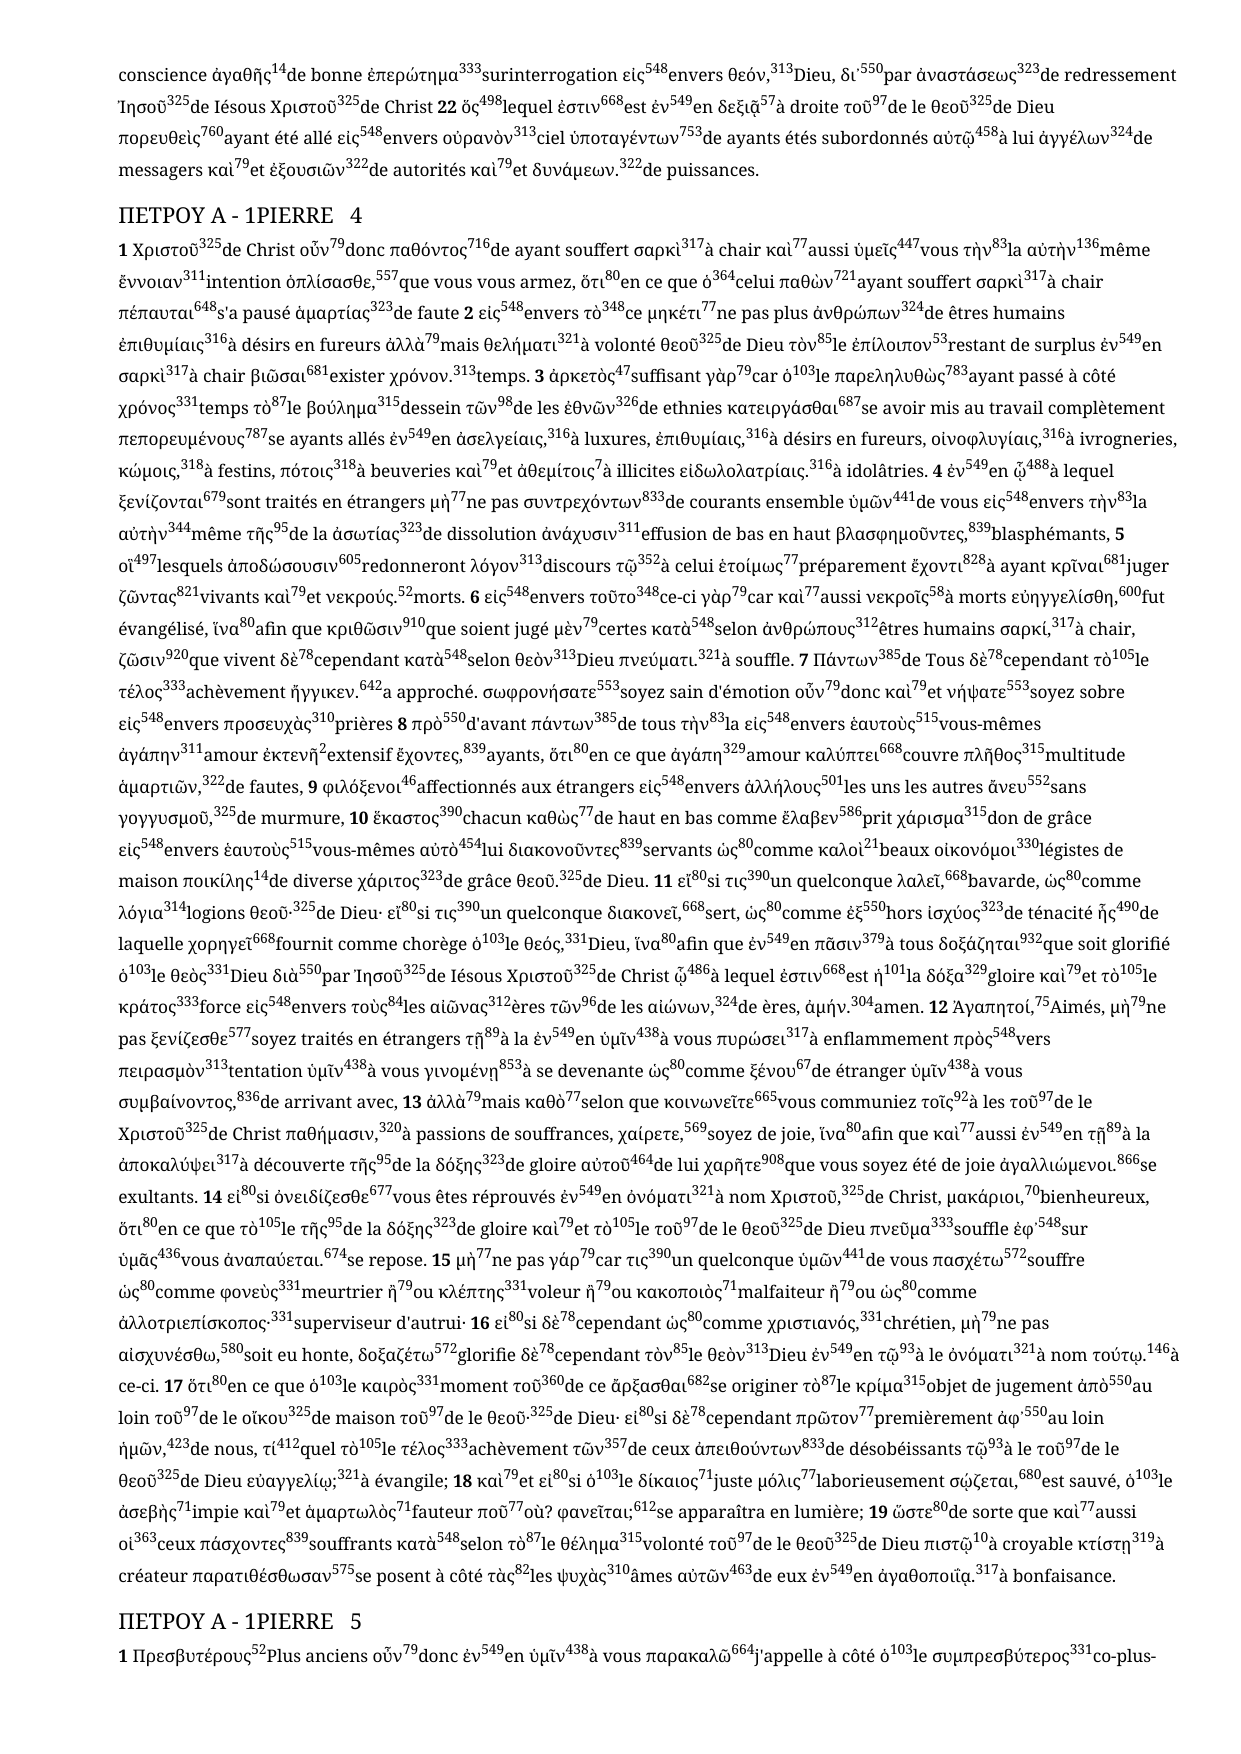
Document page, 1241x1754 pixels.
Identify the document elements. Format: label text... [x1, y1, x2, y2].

text 1 Χριστοῦ325de Christ οὖν79donc παθόντος716de ayant souffert σαρκὶ317à chair καὶ77aussi ὑμεῖς447vous τὴν83la αὐτὴν136même ἔννοιαν311intention ὁπλίσασθε,557que vous vous armez, ὅτι80en ce que ὁ364celui παθὼν721ayant souffert σαρκὶ317à chair πέπαυται648s'a pausé ἁμαρτίας323de faute 2 εἰς548envers τὸ348ce μηκέτι77ne pas plus ἀνθρώπων324de êtres humains ἐπιθυμίαις316à désirs en fureurs ἀλλὰ79mais θελήματι321à volonté θεοῦ325de Dieu τὸν85le ἐπίλοιπον53restant de surplus ἐν549en σαρκὶ317à chair βιῶσαι681exister χρόνον.313temps. 3 ἀρκετὸς47suffisant γὰρ79car ὁ103le παρεληλυθὼς783ayant passé à côté χρόνος331temps τὸ87le βούλημα315dessein τῶν98de les ἐθνῶν326de ethnies κατειργάσθαι687se avoir mis au travail complètement πεπορευμένους787se ayants allés ἐν549en ἀσελγείαις,316à luxures, ἐπιθυμίαις,316à désirs en fureurs, οἰνοφλυγίαις,316à ivrogneries, κώμοις,318à festins, πότοις318à beuveries καὶ79et ἀθεμίτοις7à illicites εἰδωλολατρίαις.316à idolâtries. 4 ἐν549en ᾧ488à lequel ξενίζονται679sont traités en étrangers μὴ77ne pas συντρεχόντων833de courants ensemble ὑμῶν441de vous εἰς548envers τὴν83la αὐτὴν344même τῆς95de la ἀσωτίας323de dissolution ἀνάχυσιν311effusion de bas en haut βλασφημοῦντες,839blasphémants, 5 οἳ497lesquels ἀποδώσουσιν605redonneront λόγον313discours τῷ352à celui ἑτοίμως77préparement ἔχοντι828à ayant κρῖναι681juger ζῶντας821vivants καὶ79et νεκρούς.52morts. 6 εἰς548envers τοῦτο348ce-ci γὰρ79car καὶ77aussi νεκροῖς58à morts εὐηγγελίσθη,600fut évangélisé, ἵνα80afin que κριθῶσιν910que soient jugé μὲν79certes κατὰ548selon ἀνθρώπους312êtres humains σαρκί,317à chair, ζῶσιν920que vivent δὲ78cependant κατὰ548selon θεὸν313Dieu πνεύματι.321à souffle. 7 Πάντων385de Tous δὲ78cependant τὸ105le τέλος333achèvement ἤγγικεν.642a approché. σωφρονήσατε553soyez sain d'émotion οὖν79donc καὶ79et νήψατε553soyez sobre εἰς548envers προσευχὰς310prières 8 πρὸ550d'avant πάντων385de tous τὴν83la εἰς548envers ἑαυτοὺς515vous-mêmes ἀγάπην311amour ἐκτενῆ2extensif ἔχοντες,839ayants, ὅτι80en ce que ἀγάπη329amour καλύπτει668couvre πλῆθος315multitude ἁμαρτιῶν,322de fautes, 9 φιλόξενοι46affectionnés aux étrangers εἰς548envers ἀλλήλους501les uns les autres ἄνευ552sans γογγυσμοῦ,325de murmure, 10 ἕκαστος390chacun καθὼς77de haut en bas comme ἔλαβεν586prit χάρισμα315don de grâce εἰς548envers ἑαυτοὺς515vous-mêmes αὐτὸ454lui διακονοῦντες839servants ὡς80comme καλοὶ21beaux οἰκονόμοι330légistes de maison ποικίλης14de diverse χάριτος323de grâce θεοῦ.325de Dieu. 11 εἴ80si τις390un quelconque λαλεῖ,668bavarde, ὡς80comme λόγια314logions θεοῦ·325de Dieu· εἴ80si τις390un quelconque διακονεῖ,668sert, ὡς80comme ἐξ550hors ἰσχύος323de ténacité ἧς490de laquelle χορηγεῖ668fournit comme chorège ὁ103le θεός,331Dieu, ἵνα80afin que ἐν549en πᾶσιν379à tous δοξάζηται932que soit glorifié ὁ103le θεὸς331Dieu διὰ550par Ἰησοῦ325de Iésous Χριστοῦ325de Christ ᾧ486à lequel ἐστιν668est ἡ101la δόξα329gloire καὶ79et τὸ105le κράτος333force εἰς548envers τοὺς84les αἰῶνας312ères τῶν96de les αἰώνων,324de ères, ἀμήν.304amen. 12 Ἀγαπητοί,75Aimés, μὴ79ne pas ξενίζεσθε577soyez traités en étrangers τῇ89à la ἐν549en ὑμῖν438à vous πυρώσει317à enflammement πρὸς548vers πειρασμὸν313tentation ὑμῖν438à vous γινομένῃ853à se devenante ὡς80comme ξένου67de étranger ὑμῖν438à vous συμβαίνοντος,836de arrivant avec, 13 ἀλλὰ79mais καθὸ77selon que κοινωνεῖτε665vous communiez τοῖς92à les τοῦ97de le Χριστοῦ325de Christ παθήμασιν,320à passions de souffrances, χαίρετε,569soyez de joie, ἵνα80afin que καὶ77aussi ἐν549en τῇ89à la ἀποκαλύψει317à découverte τῆς95de la δόξης323de gloire αὐτοῦ464de lui χαρῆτε908que vous soyez été de joie ἀγαλλιώμενοι.866se exultants. 14 εἰ80si ὀνειδίζεσθε677vous êtes réprouvés ἐν549en ὀνόματι321à nom Χριστοῦ,325de Christ, μακάριοι,70bienheureux, ὅτι80en ce que τὸ105le τῆς95de la δόξης323de gloire καὶ79et τὸ105le τοῦ97de le θεοῦ325de Dieu πνεῦμα333souffle ἐφ᾽548sur ὑμᾶς436vous ἀναπαύεται.674se repose. 15 μὴ77ne pas γάρ79car τις390un quelconque ὑμῶν441de vous πασχέτω572souffre ὡς80comme φονεὺς331meurtrier ἢ79ou κλέπτης331voleur ἢ79ou κακοποιὸς71malfaiteur ἢ79ou ὡς80comme ἀλλοτριεπίσκοπος·331superviseur d'autrui· 16 εἰ80si δὲ78cependant ὡς80comme χριστιανός,331chrétien, μὴ79ne pas αἰσχυνέσθω,580soit eu honte, δοξαζέτω572glorifie δὲ78cependant τὸν85le θεὸν313Dieu ἐν549en τῷ93à le ὀνόματι321à nom τούτῳ.146à ce-ci. 17 ὅτι80en ce que ὁ103le καιρὸς331moment τοῦ360de ce ἄρξασθαι682se originer τὸ87le κρίμα315objet de jugement ἀπὸ550au loin τοῦ97de le οἴκου325de maison τοῦ97de le θεοῦ·325de Dieu· εἰ80si δὲ78cependant πρῶτον77premièrement ἀφ᾽550au loin ἡμῶν,423de nous, τί412quel τὸ105le τέλος333achèvement τῶν357de ceux ἀπειθούντων833de désobéissants τῷ93à le τοῦ97de le θεοῦ325de Dieu εὐαγγελίῳ;321à évangile; 18 καὶ79et εἰ80si ὁ103le δίκαιος71juste μόλις77laborieusement σῴζεται,680est sauvé, ὁ103le ἀσεβὴς71impie καὶ79et ἁμαρτωλὸς71fauteur ποῦ77où? φανεῖται;612se apparaîtra en lumière; 19 ὥστε80de sorte que καὶ77aussi οἱ363ceux πάσχοντες839souffrants κατὰ548selon τὸ87le θέλημα315volonté τοῦ97de le θεοῦ325de Dieu πιστῷ10à croyable κτίστῃ319à créateur παρατιθέσθωσαν575se posent à côté τὰς82les ψυχὰς310âmes αὐτῶν463de eux ἐν549en ἀγαθοποιΐᾳ.317à bonfaisance. [118, 234, 1181, 1587]
text ΠΕΤΡΟΥ Α - 1PIERRE 4 [118, 200, 1181, 230]
text ΠΕΤΡΟΥ Α - 1PIERRE 5 [118, 1606, 1181, 1636]
